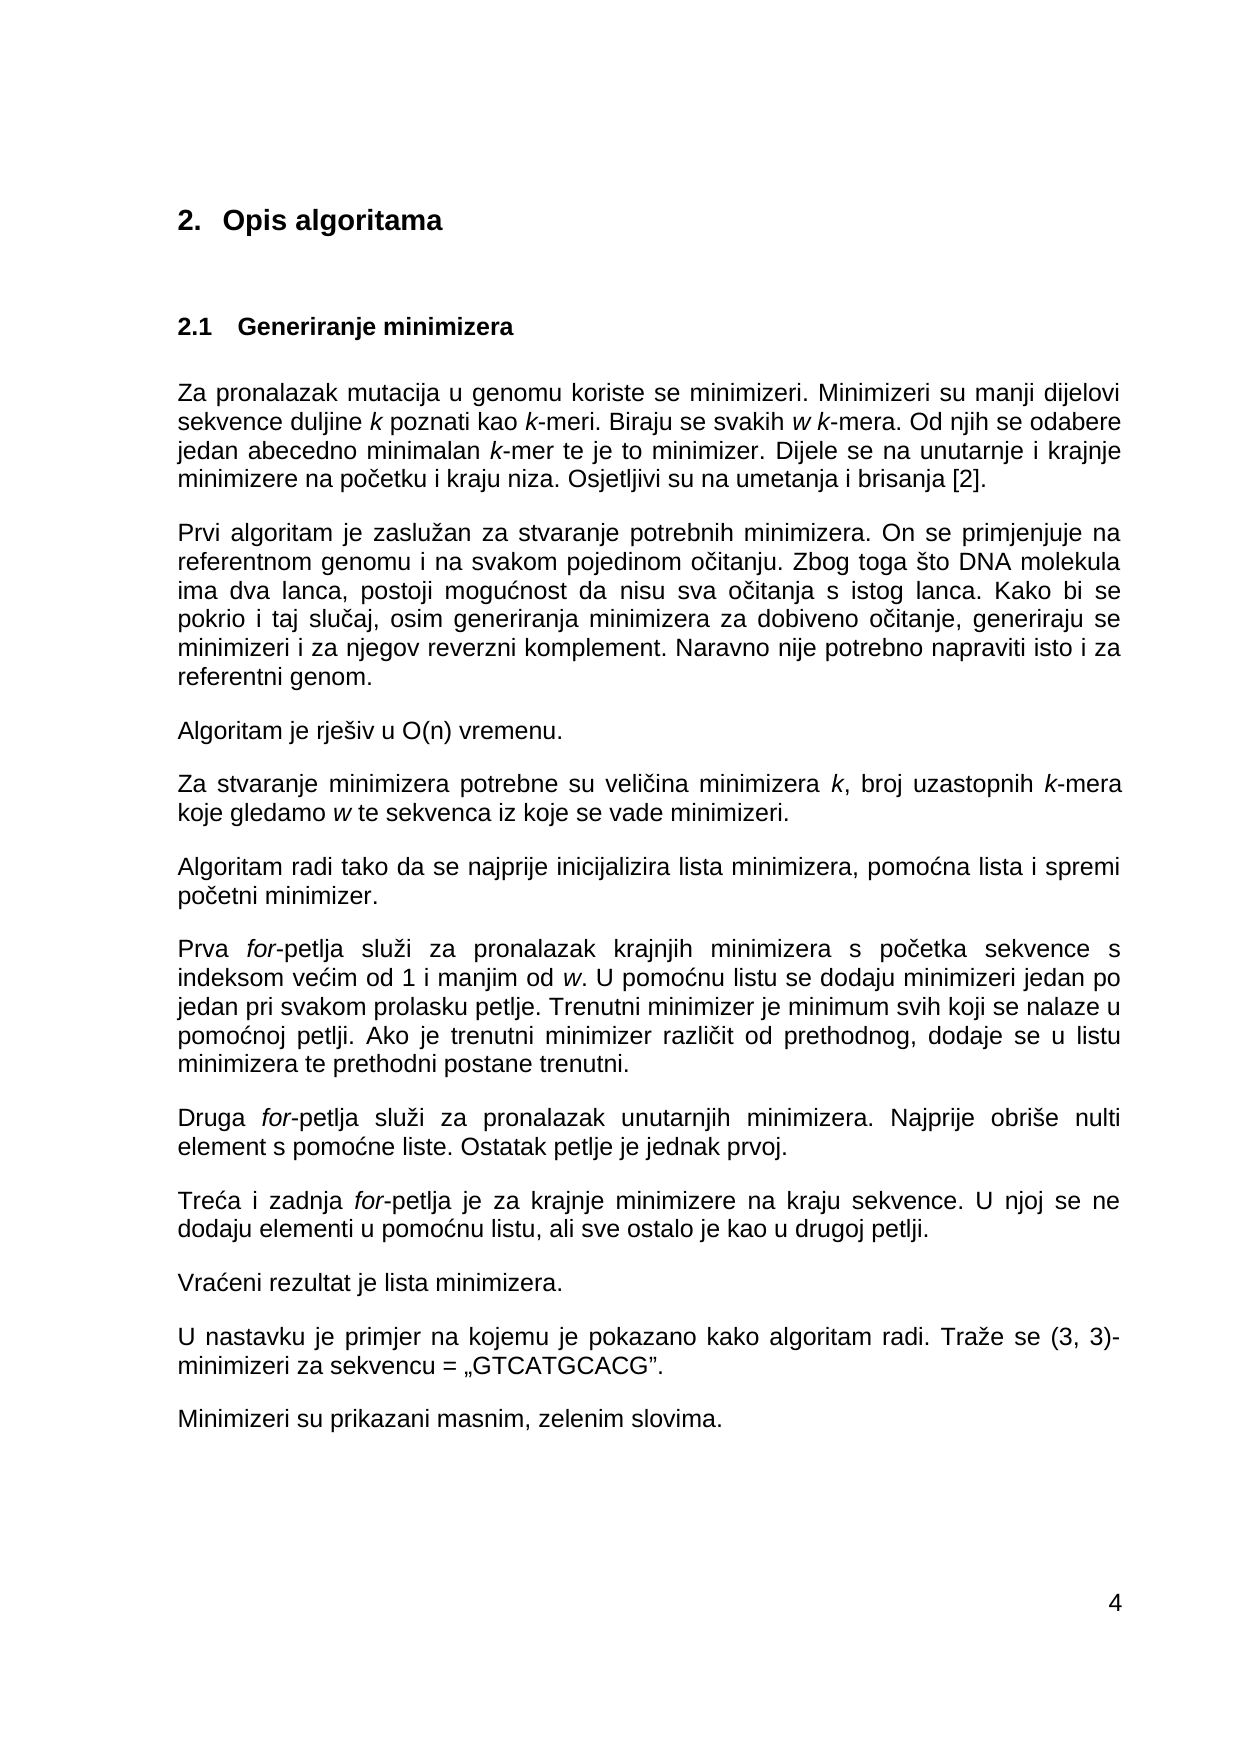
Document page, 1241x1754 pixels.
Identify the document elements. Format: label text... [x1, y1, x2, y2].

text Za pronalazak mutacija u genomu koriste se minimizeri. Minimizeri su manji dijelovi sekvence duljine k poznati kao k-meri. Biraju se svakih w k-mera. Od njih se odabere jedan abecedno minimalan k-mer te je to minimizer. Dijele se na unutarnje i krajnje minimizere na početku i kraju niza. Osjetljivi su na umetanja i brisanja [2]. [177, 378, 1122, 493]
text Druga for-petlja služi za pronalazak unutarnjih minimizera. Najprije obriše nulti element s pomoćne liste. Ostatak petlje je jednak prvoj. [177, 1103, 1122, 1161]
text U nastavku je primjer na kojemu je pokazano kako algoritam radi. Traže se (3, 3)-minimizeri za sekvencu = „GTCATGCACG”. [177, 1322, 1122, 1379]
text Za stvaranje minimizera potrebne su veličina minimizera k, broj uzastopnih k-mera koje gledamo w te sekvenca iz koje se vade minimizeri. [177, 769, 1122, 827]
subtitle Generiranje minimizera [177, 312, 1122, 341]
text Minimizeri su prikazani masnim, zelenim slovima. [177, 1404, 1122, 1433]
text Prvi algoritam je zaslužan za stvaranje potrebnih minimizera. On se primjenjuje na referentnom genomu i na svakom pojedinom očitanju. Zbog toga što DNA molekula ima dva lanca, postoji mogućnost da nisu sva očitanja s istog lanca. Kako bi se pokrio i taj slučaj, osim generiranja minimizera za dobiveno očitanje, generiraju se minimizeri i za njegov reverzni komplement. Naravno nije potrebno napraviti isto i za referentni genom. [177, 518, 1122, 691]
text Algoritam je rješiv u O(n) vremenu. [177, 716, 1122, 744]
text Treća i zadnja for-petlja je za krajnje minimizere na kraju sekvence. U njoj se ne dodaju elementi u pomoćnu listu, ali sve ostalo je kao u drugoj petlji. [177, 1186, 1122, 1243]
text Algoritam radi tako da se najprije inicijalizira lista minimizera, pomoćna lista i spremi početni minimizer. [177, 852, 1122, 909]
text Vraćeni rezultat je lista minimizera. [177, 1268, 1122, 1297]
text Prva for-petlja služi za pronalazak krajnjih minimizera s početka sekvence s indeksom većim od 1 i manjim od w. U pomoćnu listu se dodaju minimizeri jedan po jedan pri svakom prolasku petlje. Trenutni minimizer je minimum svih koji se nalaze u pomoćnoj petlji. Ako je trenutni minimizer različit od prethodnog, dodaje se u listu minimizera te prethodni postane trenutni. [177, 934, 1122, 1078]
subtitle Opis algoritama [177, 203, 1122, 237]
